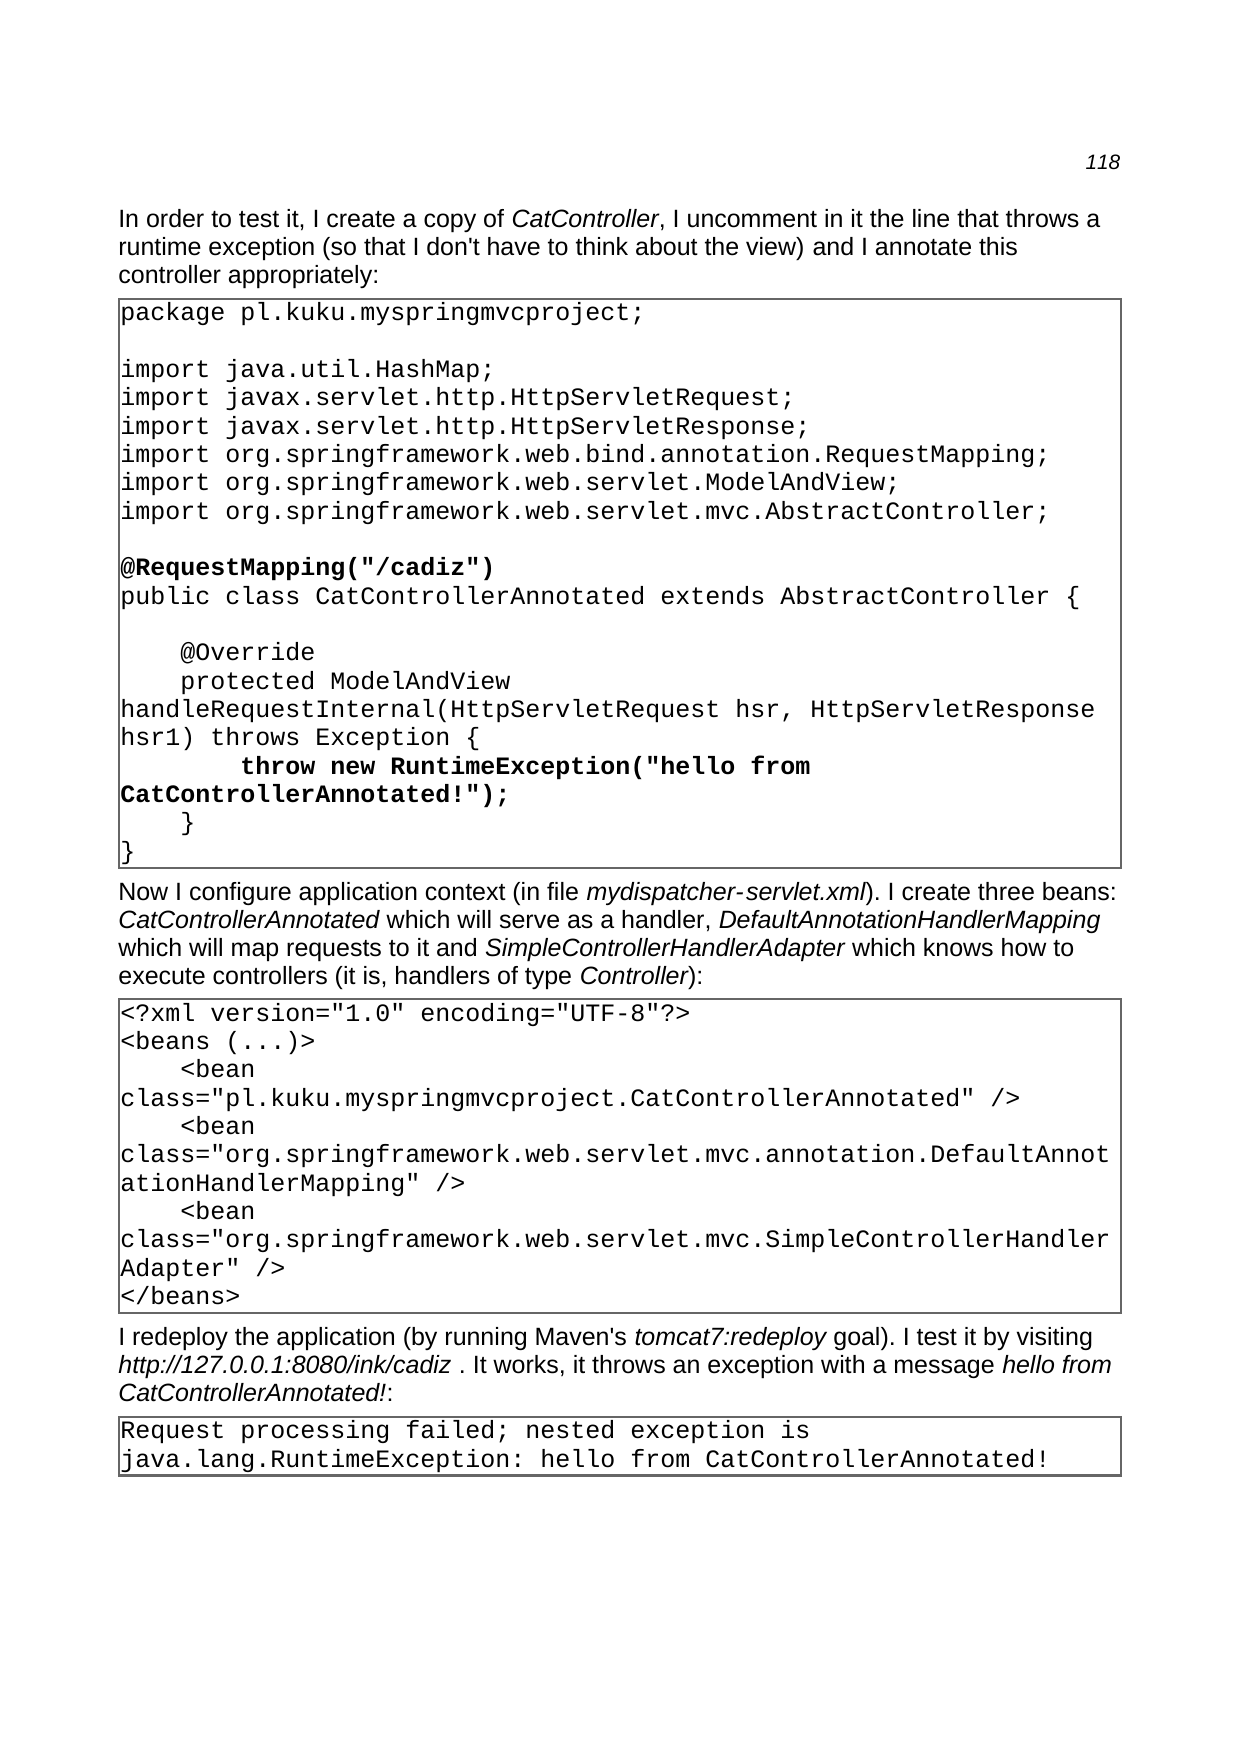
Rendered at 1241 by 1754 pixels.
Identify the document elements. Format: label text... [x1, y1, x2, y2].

text import javax.servlet.http.HttpServletResponse; [120, 411, 1120, 439]
text Request processing failed; nested exception is java.lang.RuntimeException: hello from CatControllerAnnotated! [120, 1418, 1120, 1474]
text } [120, 836, 1120, 867]
text Now I configure application context (in file mydispatcher‑servlet.xml). I create three beans: CatControllerAnnotated which will serve as a handler, DefaultAnnotationHandlerMapping which will map requests to it and SimpleControllerHandlerAdapter which knows how to execute controllers (it is, handlers of type Controller): [118, 878, 1122, 989]
text package pl.kuku.myspringmvcproject; [120, 300, 1120, 328]
text <?xml version="1.0" encoding="UTF-8"?> [120, 1000, 1120, 1027]
text <bean class="org.springframework.web.servlet.mvc.annotation.DefaultAnnotationHandlerMapping" /> [120, 1112, 1120, 1197]
text <bean class="pl.kuku.myspringmvcproject.CatControllerAnnotated" /> [120, 1055, 1120, 1112]
text protected ModelAndView handleRequestInternal(HttpServletRequest hsr, HttpServletResponse hsr1) throws Exception { [120, 666, 1120, 751]
text public class CatControllerAnnotated extends AbstractController { [120, 581, 1120, 612]
text import org.springframework.web.servlet.ModelAndView; [120, 468, 1120, 496]
text <bean class="org.springframework.web.servlet.mvc.SimpleControllerHandlerAdapter" /> [120, 1197, 1120, 1282]
text In order to test it, I create a copy of CatController, I uncomment in it the line that throws a runtime exception (so that I don't have to think about the view) and I annotate this controller appropriately: [118, 205, 1122, 289]
text } [120, 808, 1120, 836]
text throw new RuntimeException("hello from CatControllerAnnotated!"); [120, 751, 1120, 808]
text @Override [120, 638, 1120, 666]
text </beans> [120, 1282, 1120, 1312]
text I redeploy the application (by running Maven's tomcat7:redeploy goal). I test it by visiting http://127.0.0.1:8080/ink/cadiz . It works, it throws an exception with a message hello from CatControllerAnnotated!: [118, 1323, 1122, 1407]
text <beans (...)> [120, 1027, 1120, 1055]
text @RequestMapping("/cadiz") [120, 553, 1120, 581]
text import org.springframework.web.bind.annotation.RequestMapping; [120, 439, 1120, 468]
text import java.util.HashMap; [120, 354, 1120, 383]
text import javax.servlet.http.HttpServletRequest; [120, 383, 1120, 411]
text import org.springframework.web.servlet.mvc.AbstractController; [120, 496, 1120, 527]
